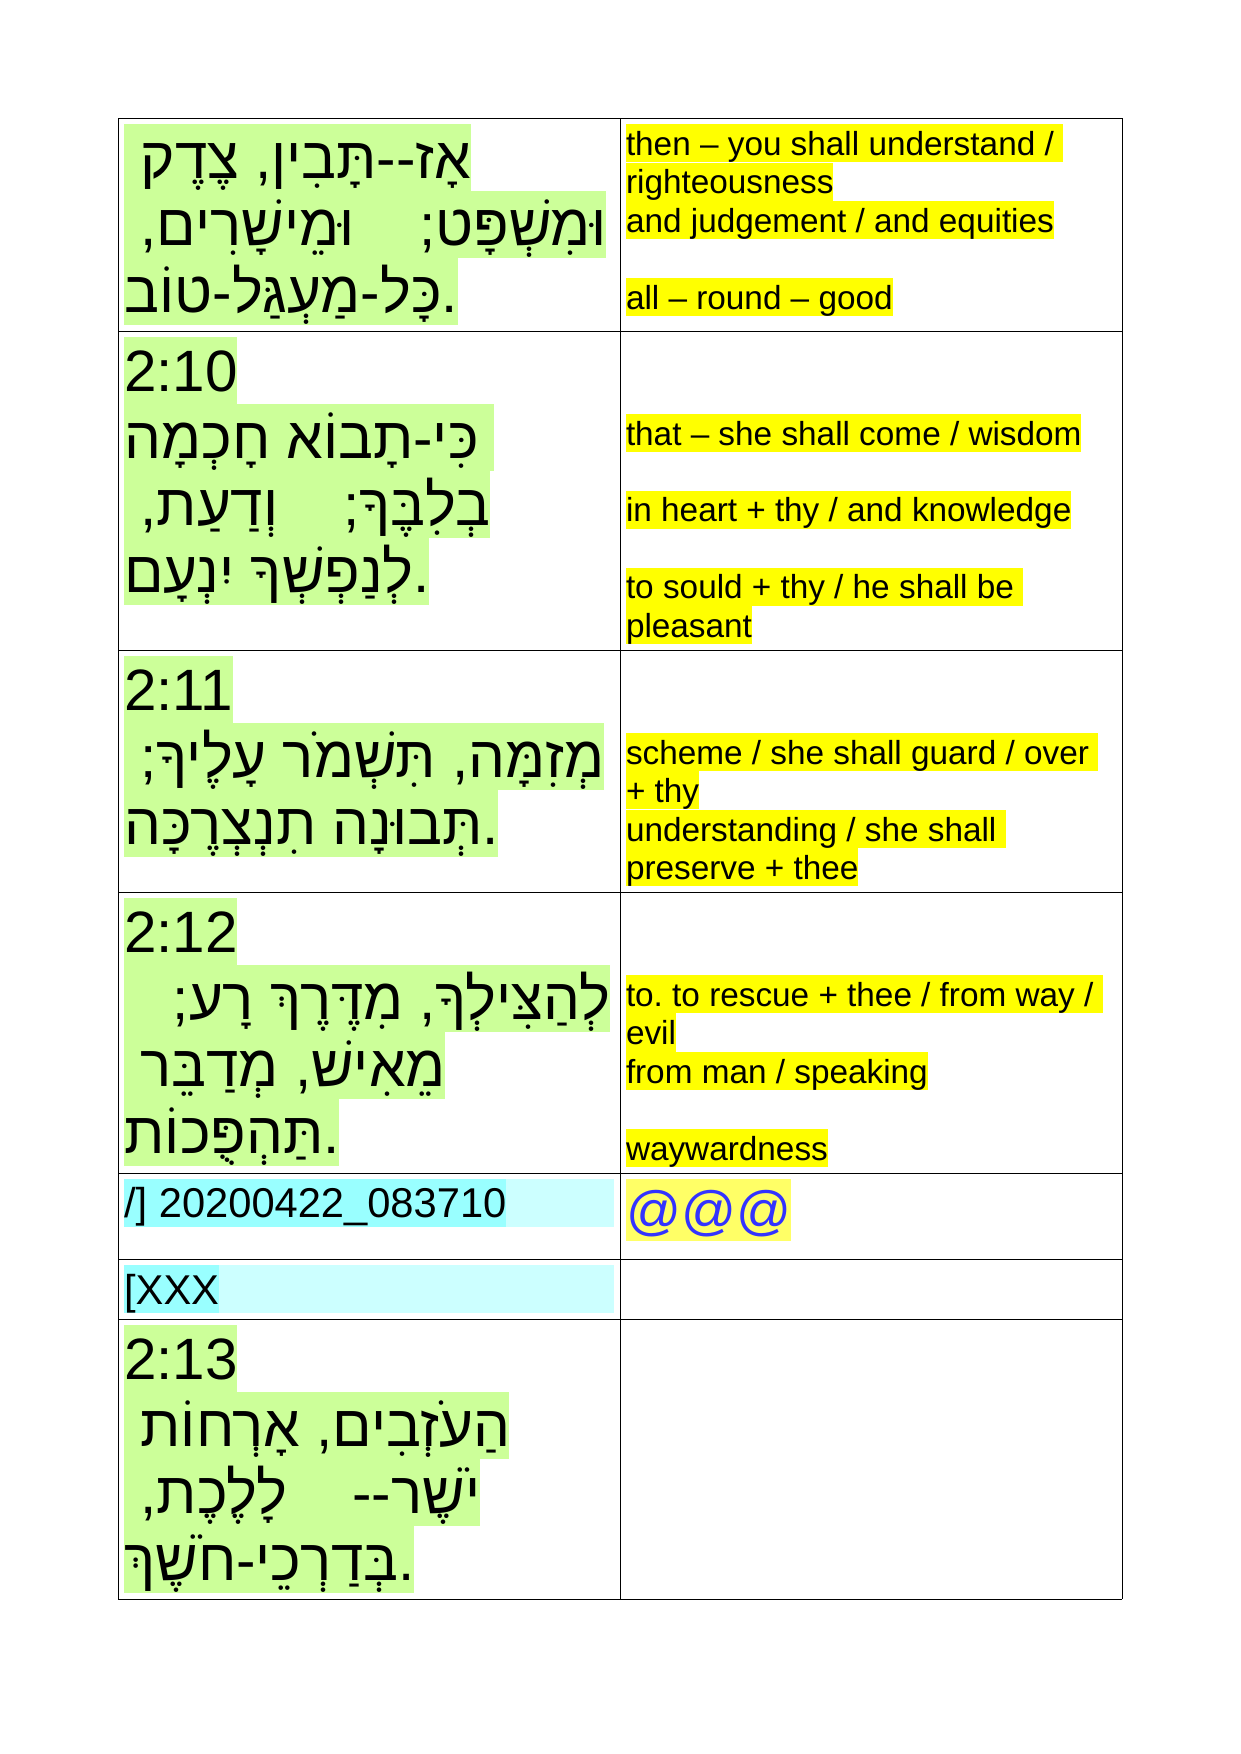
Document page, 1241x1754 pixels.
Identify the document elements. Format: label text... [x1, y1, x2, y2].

table_cell /] 20200422_083710 [119, 1174, 620, 1259]
table_cell 2:9 אָז--תָּבִין, צֶדֶק וּמִשְׁפָּט; וּמֵישָׁרִים, כָּל-מַעְגַּל-טוֹב. [119, 119, 620, 331]
table_cell 2:12 לְהַצִּילְךָ, מִדֶּרֶךְ רָע; מֵאִישׁ, מְדַבֵּר תַּהְפֻּכוֹת. [119, 893, 620, 1173]
table_cell 2:11 מְזִמָּה, תִּשְׁמֹר עָלֶיךָ; תְּבוּנָה תִנְצְרֶכָּה. [119, 651, 620, 892]
table_cell then – you shall understand / righteousness and judgement / and equities all – round – good [621, 119, 1122, 331]
table_cell [621, 1260, 1122, 1319]
table_cell to. to rescue + thee / from way / evil from man / speaking waywardness [621, 893, 1122, 1173]
table_cell scheme / she shall guard / over + thy understanding / she shall preserve + thee [621, 651, 1122, 892]
table_cell [XXX [119, 1260, 620, 1319]
table_cell 2:13 הַעֹזְבִים, אָרְחוֹת יֹשֶׁר-- לָלֶכֶת, בְּדַרְכֵי-חֹשֶׁךְ. [119, 1320, 620, 1598]
table_cell @@@ [621, 1174, 1122, 1259]
table_cell that – she shall come / wisdom in heart + thy / and knowledge to sould + thy / he shall be pleasant [621, 332, 1122, 650]
table_cell 2:10 כִּי-תָבוֹא חָכְמָה בְלִבֶּךָ; וְדַעַת, לְנַפְשְׁךָ יִנְעָם. [119, 332, 620, 650]
table_cell [621, 1320, 1122, 1598]
